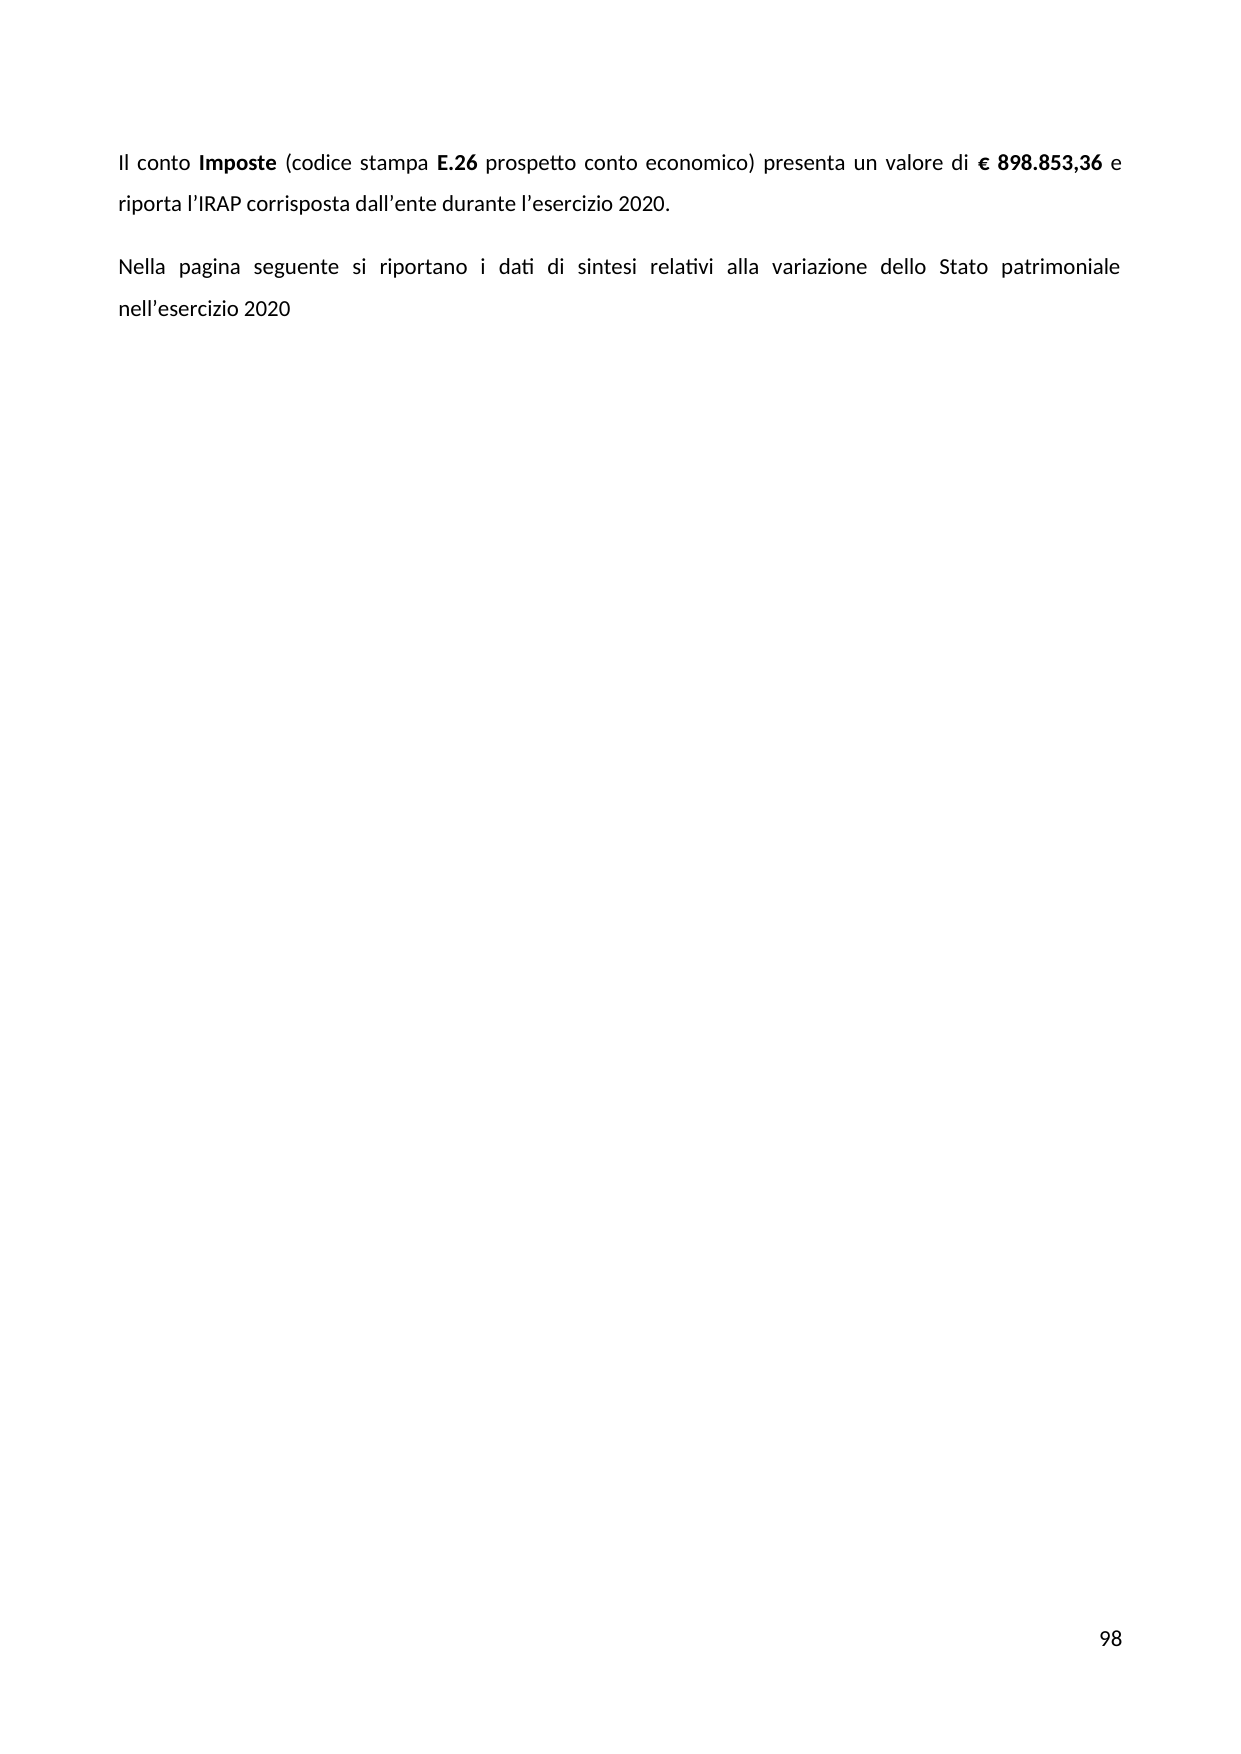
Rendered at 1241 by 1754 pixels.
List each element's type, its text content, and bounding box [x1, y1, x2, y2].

text Nella pagina seguente si riportano i dati di sintesi relativi alla variazione dello Stato patrimoniale nell’esercizio 2020 [118, 252, 1122, 322]
text Il conto Imposte (codice stampa E.26 prospetto conto economico) presenta un valore di € 898.853,36 e riporta l’IRAP corrisposta dall’ente durante l’esercizio 2020. [118, 148, 1122, 218]
